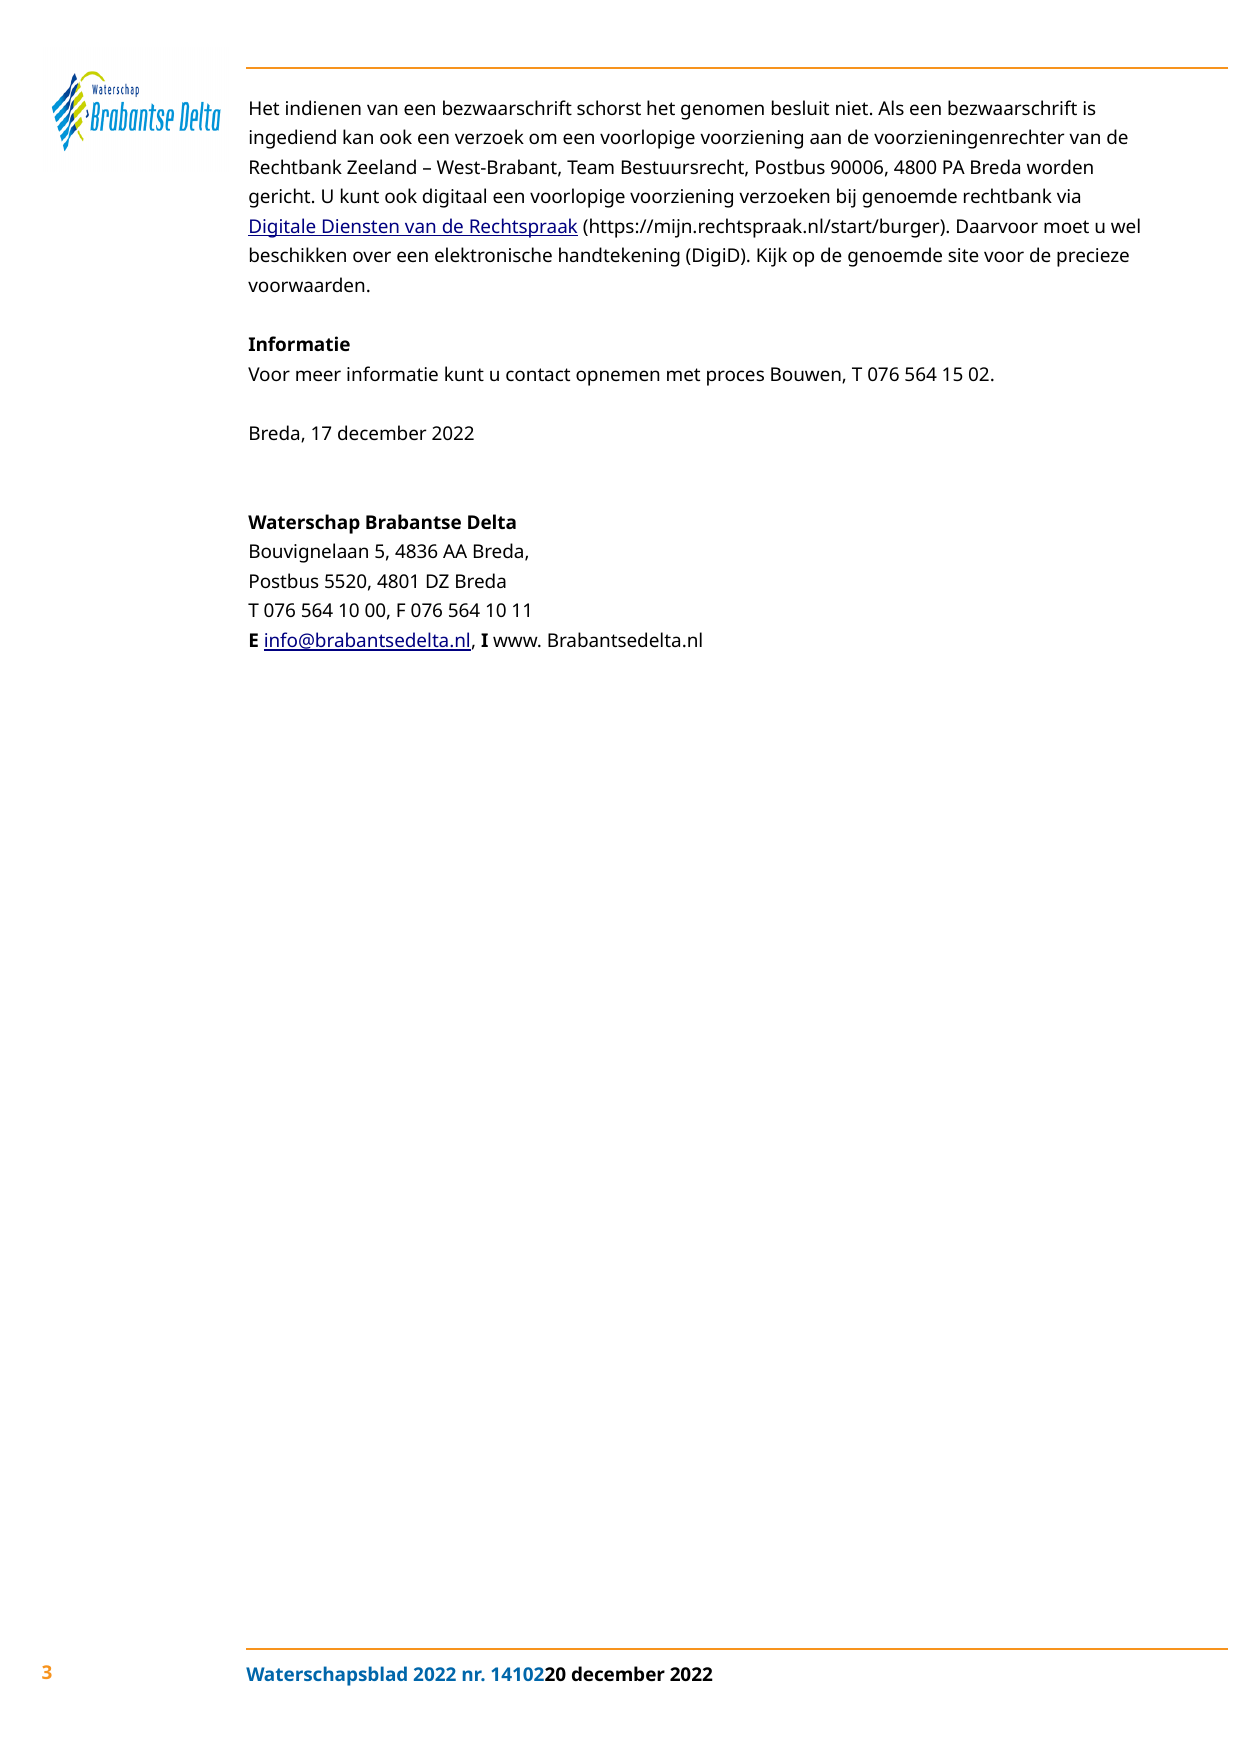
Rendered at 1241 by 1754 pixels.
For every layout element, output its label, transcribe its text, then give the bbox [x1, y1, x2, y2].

text Het indienen van een bezwaarschrift schorst het genomen besluit niet. Als een bezwaarschrift is ingediend kan ook een verzoek om een voorlopige voorziening aan de voorzieningenrechter van de Rechtbank Zeeland – West-Brabant, Team Bestuursrecht, Postbus 90006, 4800 PA Breda worden gericht. U kunt ook digitaal een voorlopige voorziening verzoeken bij genoemde rechtbank via Digitale Diensten van de Rechtspraak (https://mijn.rechtspraak.nl/start/burger). Daarvoor moet u wel beschikken over een elektronische handtekening (DigiD). Kijk op de genoemde site voor de precieze voorwaarden. [248, 95, 1152, 298]
picture [41, 47, 231, 172]
text Postbus 5520, 4801 DZ Breda [248, 568, 1152, 594]
text Voor meer informatie kunt u contact opnemen met proces Bouwen, T 076 564 15 02. [248, 361, 1152, 387]
text Waterschap Brabantse Delta [248, 509, 1152, 535]
text E info@brabantsedelta.nl, I www. Brabantsedelta.nl [248, 627, 1152, 653]
text T 076 564 10 00, F 076 564 10 11 [248, 598, 1152, 623]
text Bouvignelaan 5, 4836 AA Breda, [248, 538, 1152, 564]
text Informatie [248, 331, 1152, 357]
text Breda, 17 december 2022 [248, 420, 1152, 446]
